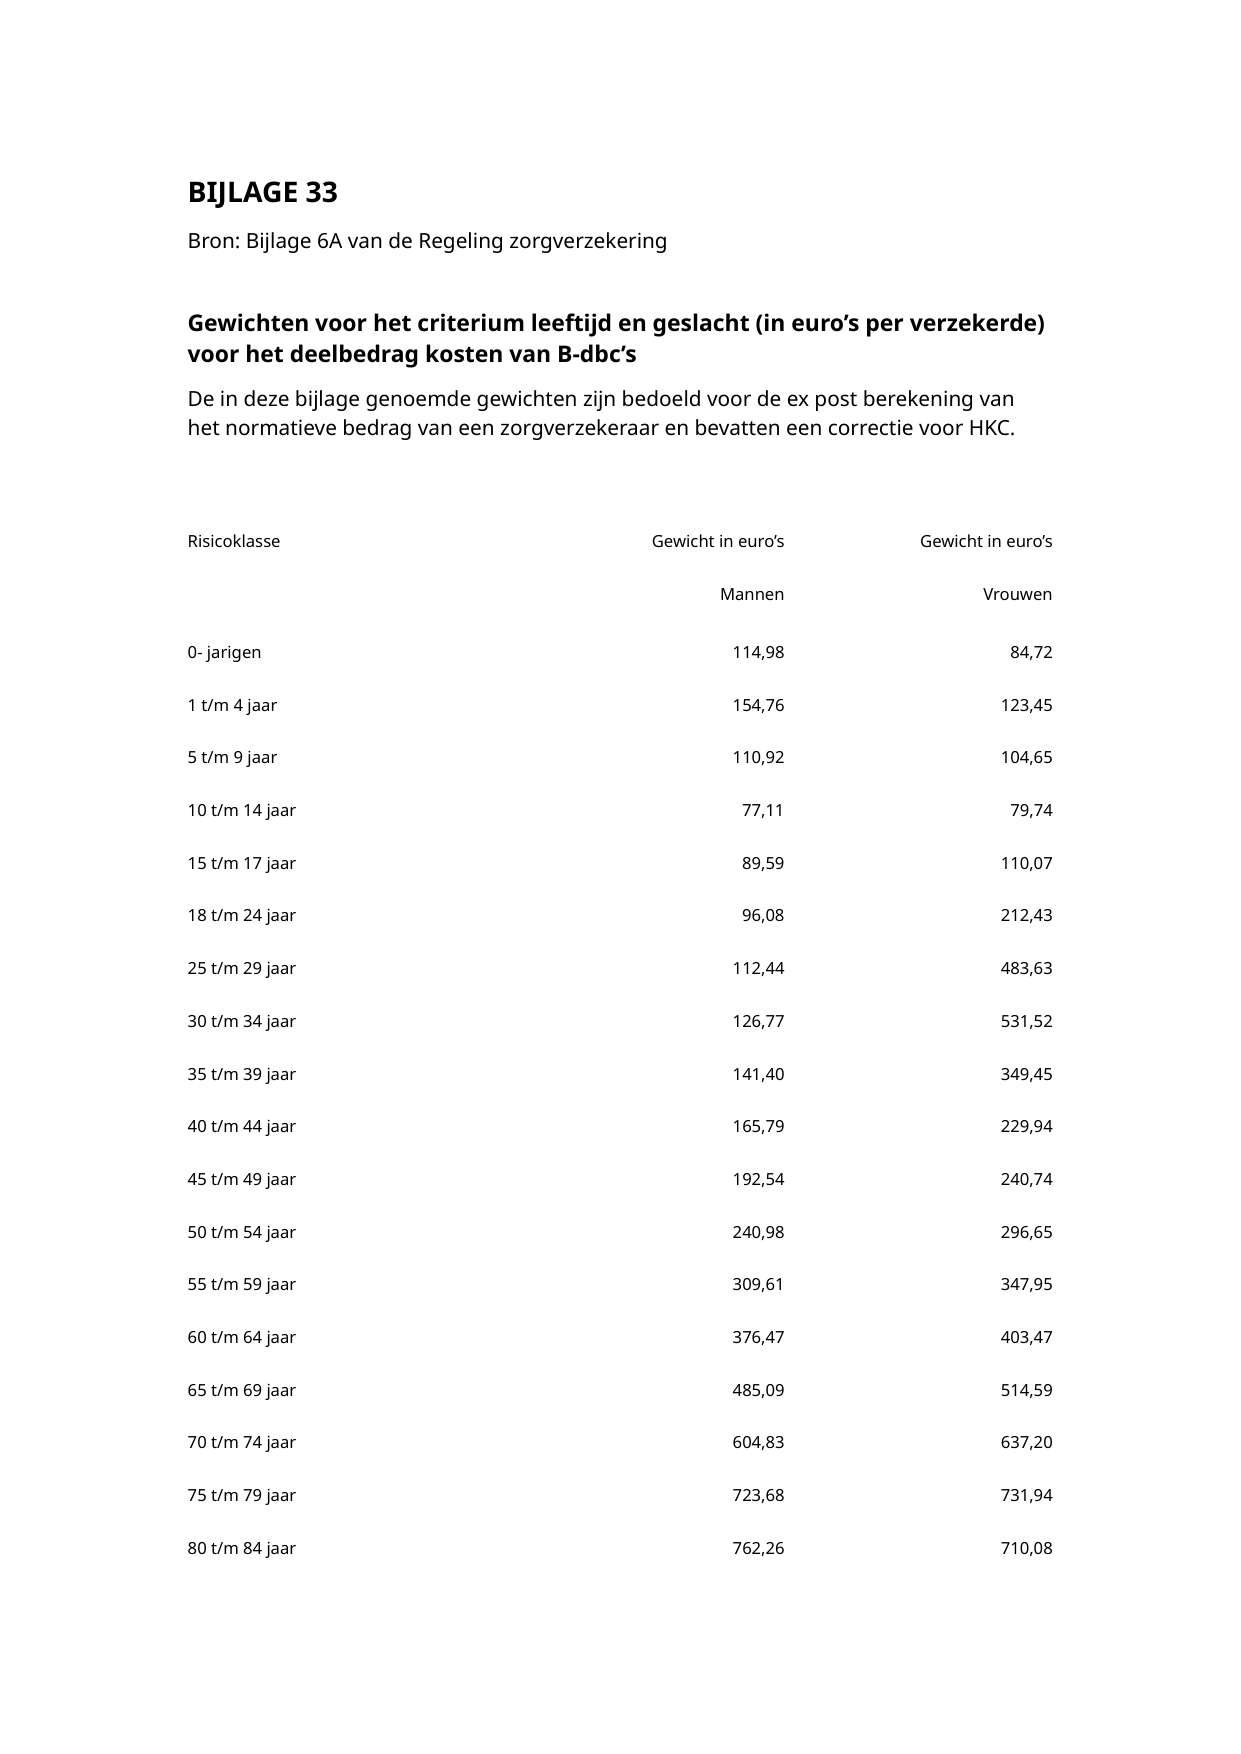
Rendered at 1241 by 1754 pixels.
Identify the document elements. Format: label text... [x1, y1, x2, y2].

table_cell 723,68 [516, 1484, 784, 1537]
table_cell 89,59 [516, 851, 784, 904]
table_cell 710,08 [784, 1537, 1053, 1589]
table_cell 165,79 [516, 1115, 784, 1168]
table_cell 18 t/m 24 jaar [188, 904, 516, 957]
table_cell [188, 582, 516, 641]
table_cell 514,59 [784, 1379, 1053, 1431]
table_cell 212,43 [784, 904, 1053, 957]
table_cell 79,74 [784, 799, 1053, 851]
table_cell 141,40 [516, 1062, 784, 1115]
text De in deze bijlage genoemde gewichten zijn bedoeld voor de ex post berekening van het normatieve bedrag van een zorgverzekeraar en bevatten een correctie voor HKC. [187, 384, 1053, 441]
table_cell 192,54 [516, 1168, 784, 1220]
table_cell 75 t/m 79 jaar [188, 1484, 516, 1537]
table_cell 240,74 [784, 1168, 1053, 1220]
table_cell 60 t/m 64 jaar [188, 1326, 516, 1378]
table_cell 5 t/m 9 jaar [188, 746, 516, 799]
table_cell Mannen [516, 582, 784, 641]
subtitle Gewichten voor het criterium leeftijd en geslacht (in euro’s per verzekerde) voor het deelbedrag kosten van B-dbc’s [187, 307, 1053, 369]
table_cell 70 t/m 74 jaar [188, 1431, 516, 1484]
table_header Gewicht in euro’s [784, 529, 1053, 582]
table_cell 104,65 [784, 746, 1053, 799]
table_cell 229,94 [784, 1115, 1053, 1168]
table_cell 77,11 [516, 799, 784, 851]
table_header Risicoklasse [188, 529, 516, 582]
table_cell 65 t/m 69 jaar [188, 1379, 516, 1431]
table_header Gewicht in euro’s [516, 529, 784, 582]
table_cell 483,63 [784, 957, 1053, 1009]
table_cell 376,47 [516, 1326, 784, 1378]
table_cell 110,07 [784, 851, 1053, 904]
table_cell 604,83 [516, 1431, 784, 1484]
table_cell 485,09 [516, 1379, 784, 1431]
table_cell 123,45 [784, 693, 1053, 746]
table_cell 25 t/m 29 jaar [188, 957, 516, 1009]
table_cell 45 t/m 49 jaar [188, 1168, 516, 1220]
table_cell 50 t/m 54 jaar [188, 1220, 516, 1273]
table_cell 296,65 [784, 1220, 1053, 1273]
table_cell 126,77 [516, 1010, 784, 1062]
table_cell 347,95 [784, 1273, 1053, 1326]
table_cell 240,98 [516, 1220, 784, 1273]
table_cell Vrouwen [784, 582, 1053, 641]
subtitle BIJLAGE 33 [187, 172, 1053, 211]
table_cell 637,20 [784, 1431, 1053, 1484]
table_cell 84,72 [784, 641, 1053, 693]
table_cell 55 t/m 59 jaar [188, 1273, 516, 1326]
table_cell 154,76 [516, 693, 784, 746]
table_cell 403,47 [784, 1326, 1053, 1378]
table_cell 349,45 [784, 1062, 1053, 1115]
table_cell 309,61 [516, 1273, 784, 1326]
table_cell 112,44 [516, 957, 784, 1009]
table_cell 35 t/m 39 jaar [188, 1062, 516, 1115]
table_cell 80 t/m 84 jaar [188, 1537, 516, 1589]
table_cell 110,92 [516, 746, 784, 799]
table_cell 531,52 [784, 1010, 1053, 1062]
table_cell 10 t/m 14 jaar [188, 799, 516, 851]
table_cell 96,08 [516, 904, 784, 957]
table_cell 731,94 [784, 1484, 1053, 1537]
table_cell 40 t/m 44 jaar [188, 1115, 516, 1168]
table_cell 1 t/m 4 jaar [188, 693, 516, 746]
text Bron: Bijlage 6A van de Regeling zorgverzekering [187, 226, 1053, 254]
table_cell 30 t/m 34 jaar [188, 1010, 516, 1062]
table_cell 0- jarigen [188, 641, 516, 693]
table_cell 15 t/m 17 jaar [188, 851, 516, 904]
table_cell 762,26 [516, 1537, 784, 1589]
table_cell 114,98 [516, 641, 784, 693]
